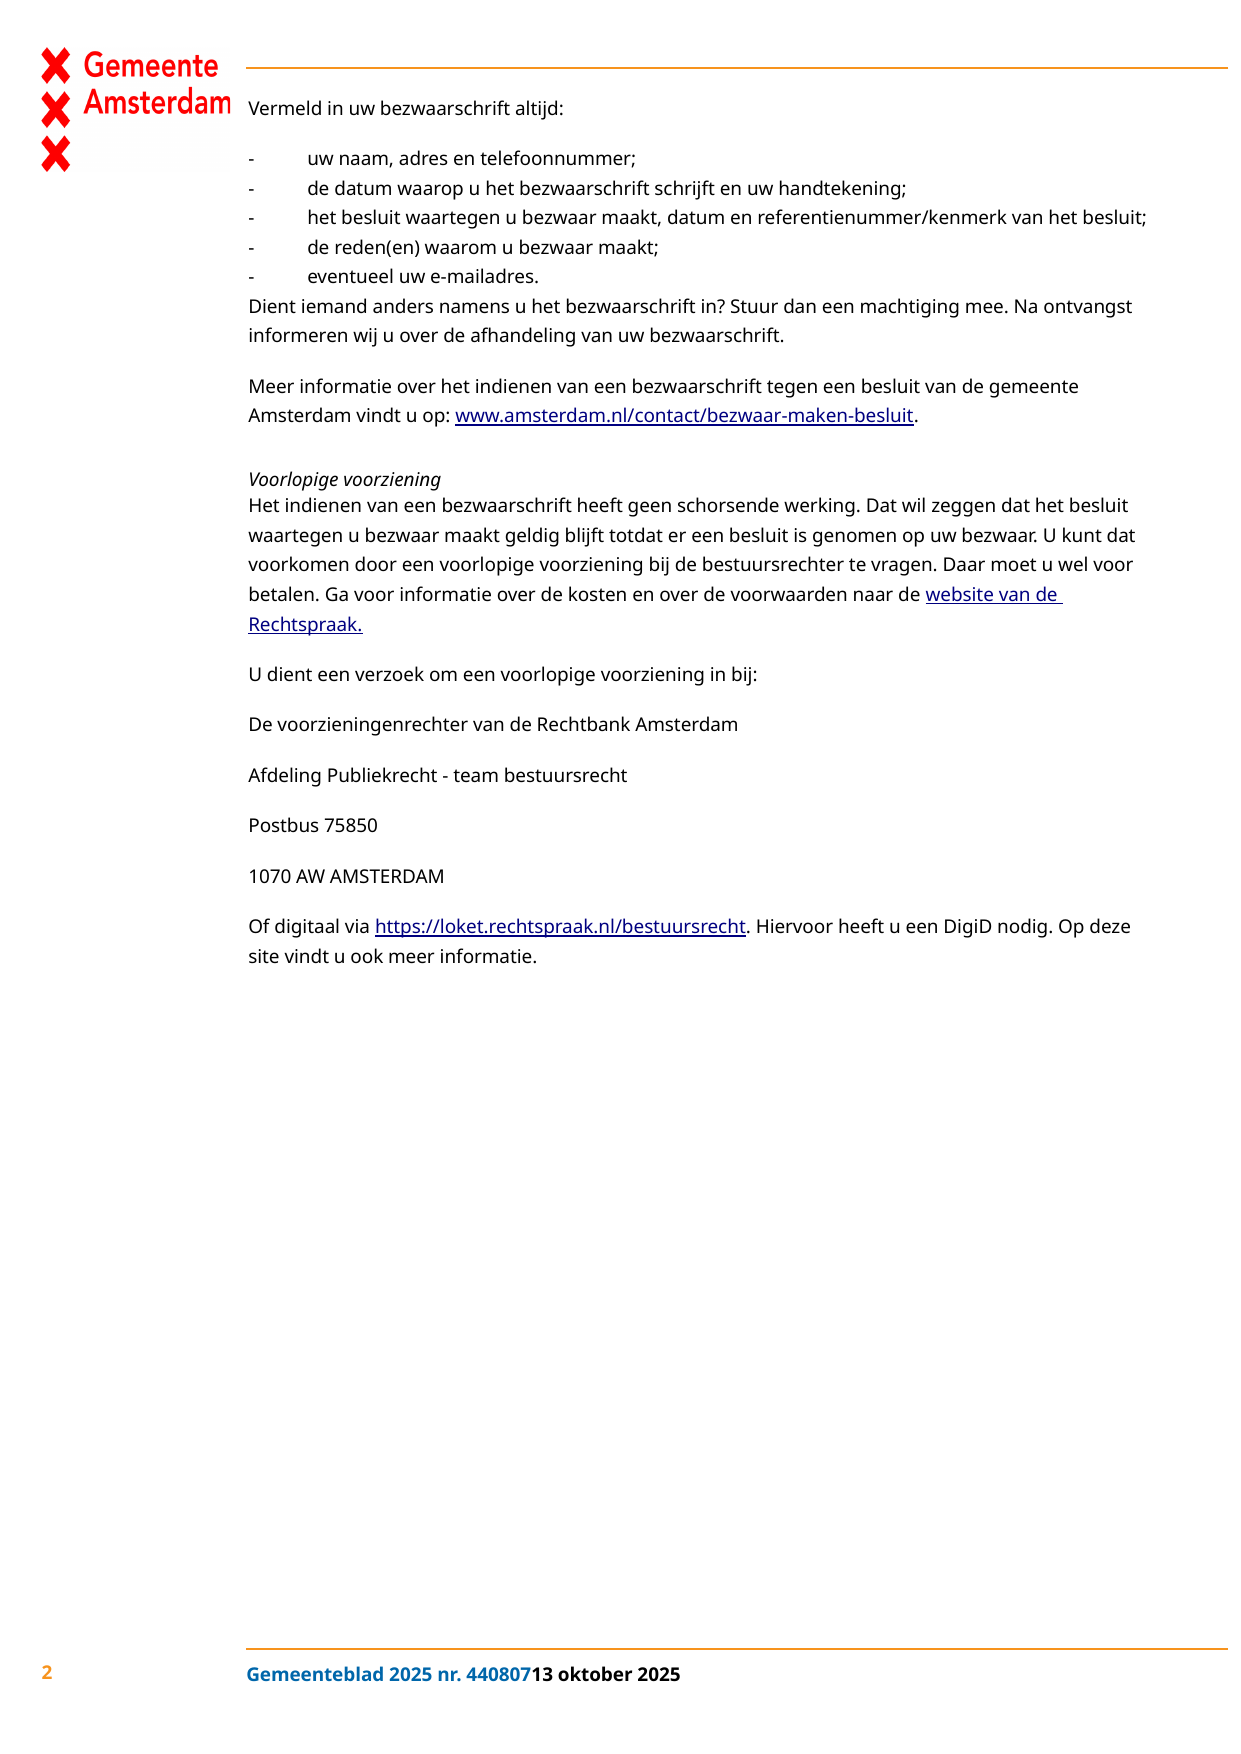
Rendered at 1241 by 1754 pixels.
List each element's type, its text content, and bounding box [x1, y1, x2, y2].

list de datum waarop u het bezwaarschrift schrijft en uw handtekening; [248, 175, 1152, 201]
list uw naam, adres en telefoonnummer; [248, 145, 1152, 171]
list de reden(en) waarom u bezwaar maakt; [248, 234, 1152, 260]
text Meer informatie over het indienen van een bezwaarschrift tegen een besluit van de gemeente Amsterdam vindt u op: www.amsterdam.nl/contact/bezwaar-maken-besluit. [248, 373, 1152, 428]
text 1070 AW AMSTERDAM [248, 863, 1152, 888]
list eventueel uw e-mailadres. [248, 263, 1152, 289]
text De voorzieningenrechter van de Rechtbank Amsterdam [248, 712, 1152, 737]
text Postbus 75850 [248, 812, 1152, 838]
picture [41, 47, 231, 172]
text Dient iemand anders namens u het bezwaarschrift in? Stuur dan een machtiging mee. Na ontvangst informeren wij u over de afhandeling van uw bezwaarschrift. [248, 293, 1152, 348]
text U dient een verzoek om een voorlopige voorziening in bij: [248, 661, 1152, 687]
text Het indienen van een bezwaarschrift heeft geen schorsende werking. Dat wil zeggen dat het besluit waartegen u bezwaar maakt geldig blijft totdat er een besluit is genomen op uw bezwaar. U kunt dat voorkomen door een voorlopige voorziening bij de bestuursrechter te vragen. Daar moet u wel voor betalen. Ga voor informatie over de kosten en over de voorwaarden naar de website van de Rechtspraak. [248, 492, 1152, 636]
text Voorlopige voorziening [248, 467, 1152, 492]
text Vermeld in uw bezwaarschrift altijd: [248, 95, 1152, 121]
list het besluit waartegen u bezwaar maakt, datum en referentienummer/kenmerk van het besluit; [248, 204, 1152, 230]
text Of digitaal via https://loket.rechtspraak.nl/bestuursrecht. Hiervoor heeft u een DigiD nodig. Op deze site vindt u ook meer informatie. [248, 913, 1152, 968]
text Afdeling Publiekrecht - team bestuursrecht [248, 762, 1152, 788]
